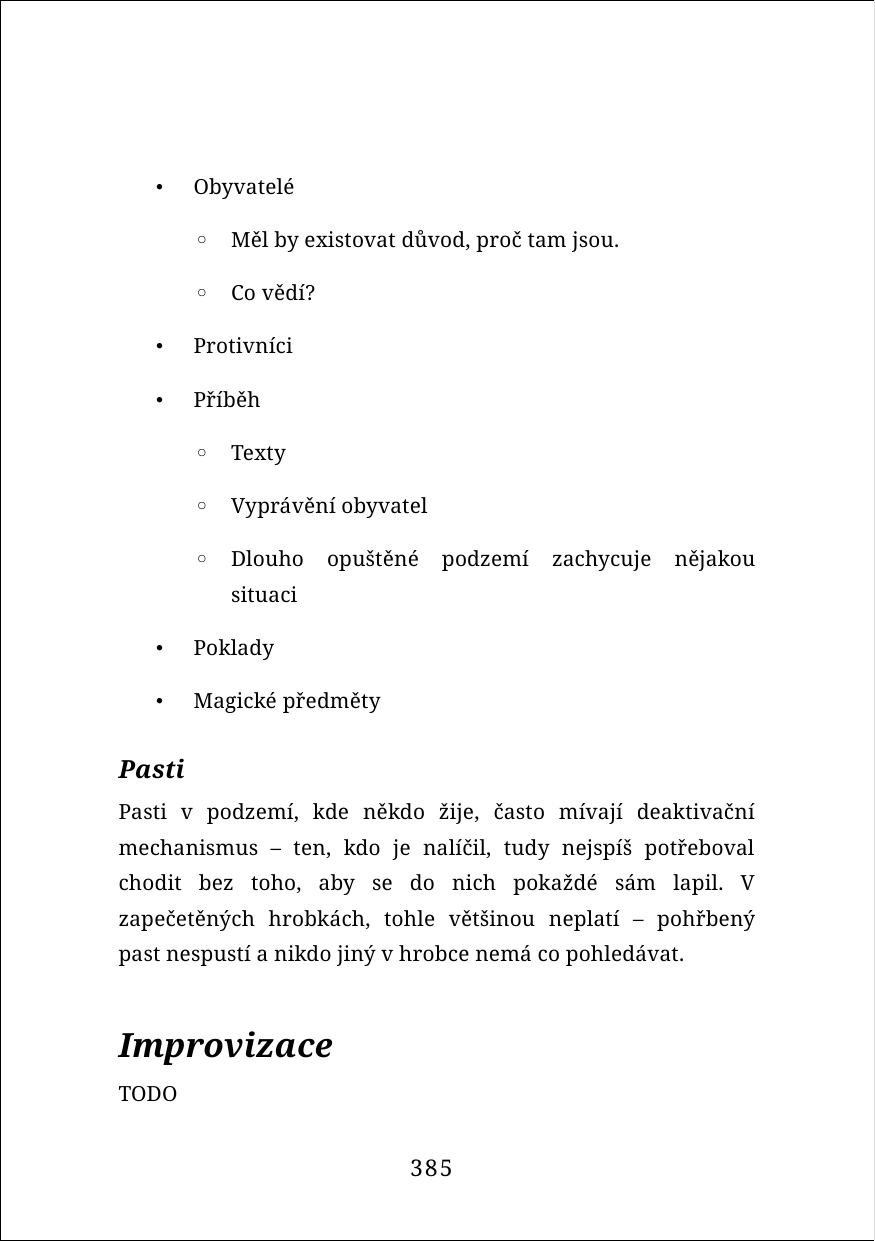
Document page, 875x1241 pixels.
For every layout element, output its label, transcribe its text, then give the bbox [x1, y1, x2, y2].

subtitle Improvizace [118, 1022, 756, 1067]
list Texty [193, 438, 756, 466]
list Protivníci [156, 331, 756, 360]
list Magické předměty [156, 686, 756, 715]
list Příběh [156, 385, 756, 413]
list Dlouho opuštěné podzemí zachycuje nějakou situaci [193, 544, 756, 608]
list Obyvatelé [156, 172, 756, 200]
text Pasti v podzemí, kde někdo žije, často mívají deaktivační mechanismus – ten, kdo je nalíčil, tudy nejspíš potřeboval chodit bez toho, aby se do nich pokaždé sám lapil. V zapečetěných hrobkách, tohle většinou neplatí – pohřbený past nespustí a nikdo jiný v hrobce nemá co pohledávat. [118, 797, 756, 968]
list Co vědí? [193, 278, 756, 307]
list Měl by existovat důvod, proč tam jsou. [193, 225, 756, 253]
list Vyprávění obyvatel [193, 491, 756, 519]
subtitle Pasti [118, 751, 756, 785]
list Poklady [156, 633, 756, 662]
text TODO [118, 1079, 756, 1108]
